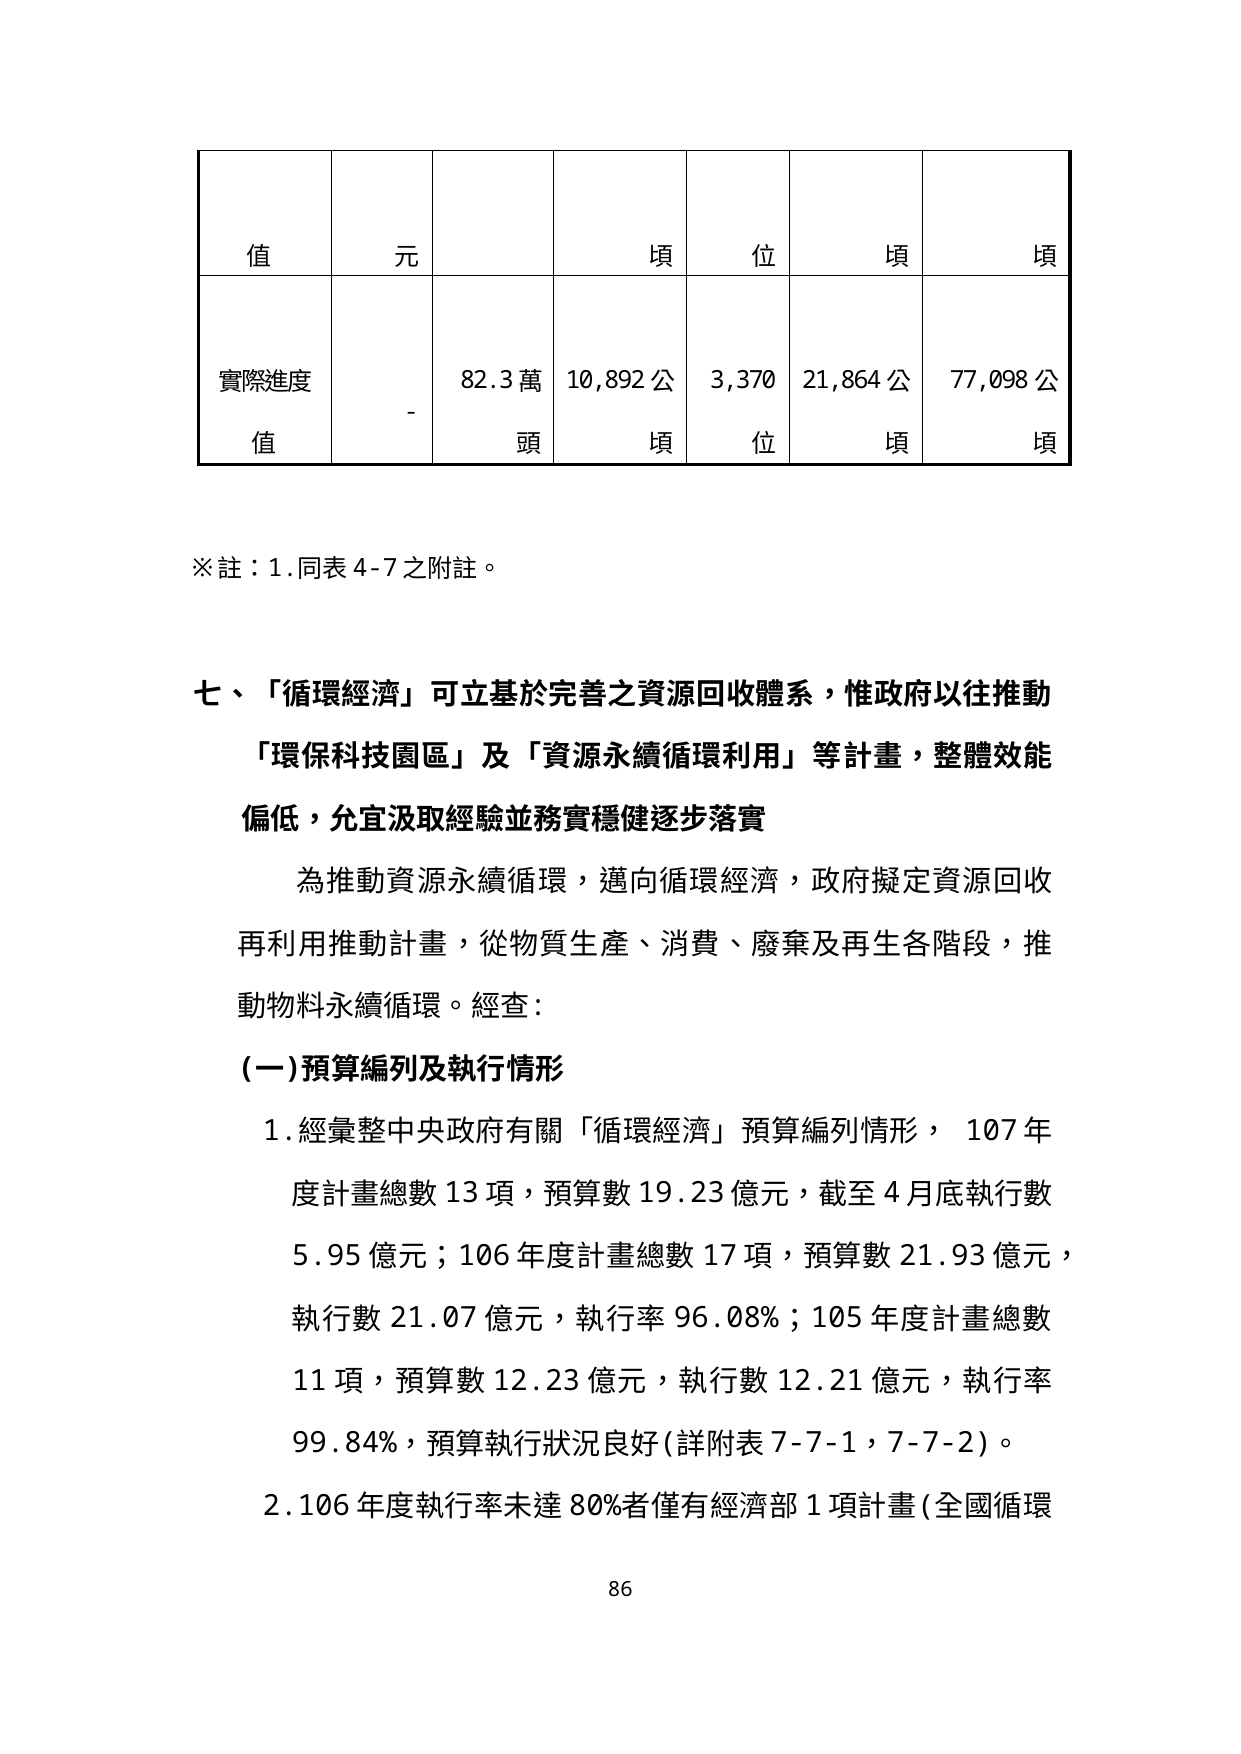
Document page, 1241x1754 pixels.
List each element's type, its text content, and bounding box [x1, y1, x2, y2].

table_cell - [332, 276, 432, 462]
text 七、「循環經濟」可立基於完善之資源回收體系，惟政府以往推動「環保科技園區」及「資源永續循環利用」等計畫，整體效能偏低，允宜汲取經驗並務實穩健逐步落實 [193, 650, 1053, 837]
table_cell 位 [687, 151, 789, 275]
table_cell 82.3萬頭 [433, 276, 553, 462]
table_cell 實際進度值 [200, 276, 331, 462]
table_cell 元 [332, 151, 432, 275]
text ※註：1.同表4-7之附註。 [187, 525, 1053, 587]
text 2.106年度執行率未達80%者僅有經濟部1項計畫(全國循環 [262, 1462, 1053, 1525]
table_cell 10,892公頃 [554, 276, 686, 462]
text 為推動資源永續循環，邁向循環經濟，政府擬定資源回收再利用推動計畫，從物質生產、消費、廢棄及再生各階段，推動物料永續循環。經查: [237, 837, 1053, 1025]
table_cell [433, 151, 553, 275]
table_cell 3,370位 [687, 276, 789, 462]
text 1.經彙整中央政府有關「循環經濟」預算編列情形， 107年度計畫總數13項，預算數19.23億元，截至4月底執行數5.95億元；106年度計畫總數17項，預算數21.93億元，執行數21.07億元，執行率96.08%；105年度計畫總數11項，預算數12.23億元，執行數12.21億元，執行率99.84%，預算執行狀況良好(詳附表7-7-1，7-7-2)。 [262, 1087, 1053, 1462]
table_cell 頃 [790, 151, 922, 275]
table_cell 21,864公頃 [790, 276, 922, 462]
table_cell 值 [200, 151, 331, 275]
text (一)預算編列及執行情形 [237, 1025, 1053, 1087]
table_cell 頃 [554, 151, 686, 275]
table_cell 77,098公頃 [923, 276, 1068, 462]
table_cell 頃 [923, 151, 1068, 275]
